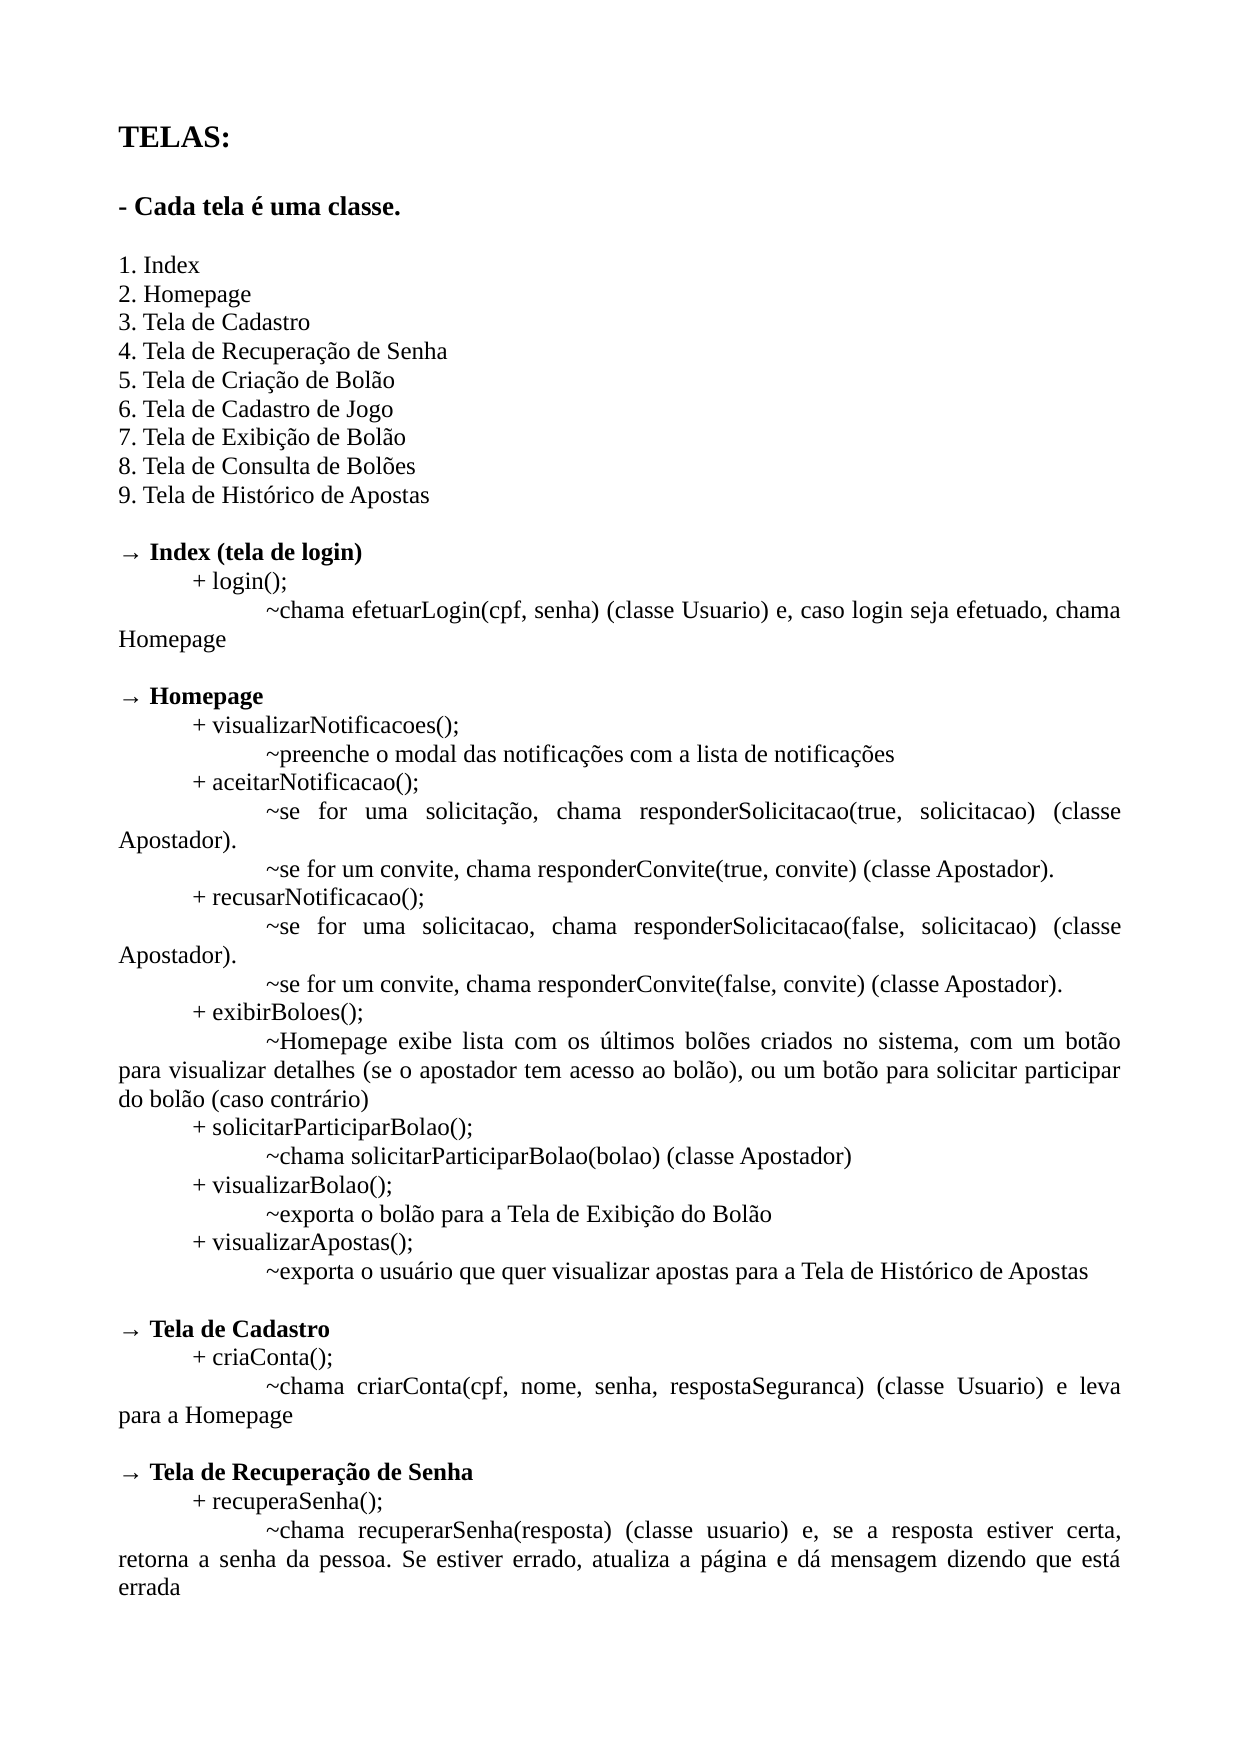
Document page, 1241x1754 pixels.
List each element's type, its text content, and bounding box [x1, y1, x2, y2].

text ~chama recuperarSenha(resposta) (classe usuario) e, se a resposta estiver certa, retorna a senha da pessoa. Se estiver errado, atualiza a página e dá mensagem dizendo que está errada [118, 1515, 1122, 1601]
text ~chama criarConta(cpf, nome, senha, respostaSeguranca) (classe Usuario) e leva para a Homepage [118, 1371, 1122, 1429]
text + exibirBoloes(); [118, 997, 1122, 1026]
text ~se for um convite, chama responderConvite(false, convite) (classe Apostador). [118, 969, 1122, 997]
text 7. Tela de Exibição de Bolão [118, 422, 1122, 451]
text + solicitarParticiparBolao(); [118, 1112, 1122, 1141]
text + login(); [118, 566, 1122, 595]
text 9. Tela de Histórico de Apostas [118, 480, 1122, 509]
text 3. Tela de Cadastro [118, 307, 1122, 336]
text ~exporta o usuário que quer visualizar apostas para a Tela de Histórico de Apostas [118, 1256, 1122, 1285]
text + aceitarNotificacao(); [118, 767, 1122, 796]
text 8. Tela de Consulta de Bolões [118, 451, 1122, 480]
text ~Homepage exibe lista com os últimos bolões criados no sistema, com um botão para visualizar detalhes (se o apostador tem acesso ao bolão), ou um botão para solicitar participar do bolão (caso contrário) [118, 1026, 1122, 1112]
text → Index (tela de login) [118, 537, 1122, 566]
text 2. Homepage [118, 279, 1122, 307]
text TELAS: [118, 118, 1122, 154]
text ~chama solicitarParticiparBolao(bolao) (classe Apostador) [118, 1141, 1122, 1170]
text ~preenche o modal das notificações com a lista de notificações [118, 739, 1122, 767]
text ~chama efetuarLogin(cpf, senha) (classe Usuario) e, caso login seja efetuado, chama Homepage [118, 595, 1122, 652]
text → Homepage [118, 681, 1122, 710]
text + visualizarBolao(); [118, 1170, 1122, 1199]
text 5. Tela de Criação de Bolão [118, 365, 1122, 394]
text ~se for uma solicitacao, chama responderSolicitacao(false, solicitacao) (classe Apostador). [118, 911, 1122, 969]
text ~se for um convite, chama responderConvite(true, convite) (classe Apostador). [118, 854, 1122, 882]
text 4. Tela de Recuperação de Senha [118, 336, 1122, 365]
text + visualizarApostas(); [118, 1227, 1122, 1256]
text → Tela de Cadastro [118, 1314, 1122, 1342]
text + recuperaSenha(); [118, 1486, 1122, 1515]
text ~exporta o bolão para a Tela de Exibição do Bolão [118, 1199, 1122, 1227]
text 6. Tela de Cadastro de Jogo [118, 394, 1122, 422]
text - Cada tela é uma classe. [118, 190, 1122, 221]
text ~se for uma solicitação, chama responderSolicitacao(true, solicitacao) (classe Apostador). [118, 796, 1122, 854]
text + criaConta(); [118, 1342, 1122, 1371]
text + recusarNotificacao(); [118, 882, 1122, 911]
text 1. Index [118, 250, 1122, 279]
text + visualizarNotificacoes(); [118, 710, 1122, 739]
text → Tela de Recuperação de Senha [118, 1457, 1122, 1486]
